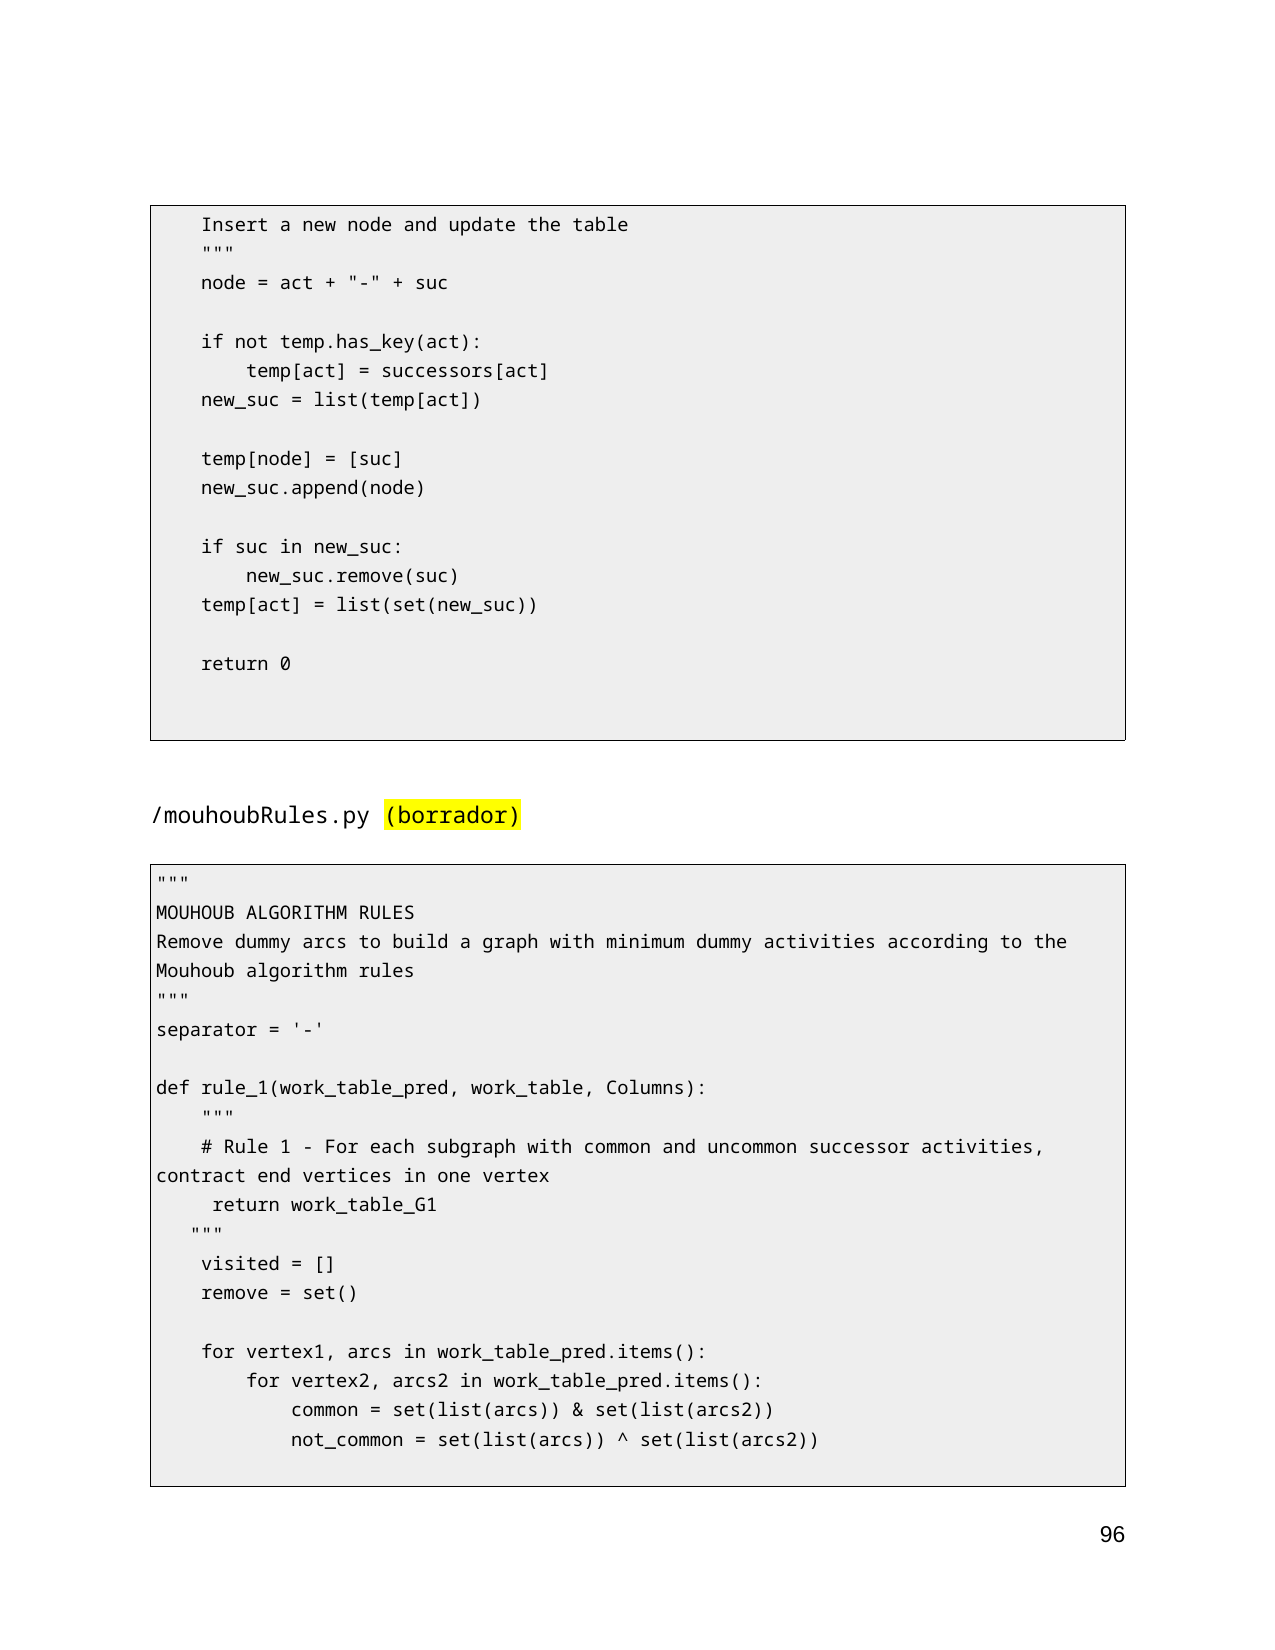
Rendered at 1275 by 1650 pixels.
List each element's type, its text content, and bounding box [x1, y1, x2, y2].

table_header Insert a new node and update the table """ node = act + "-" + suc if not temp.has_key(act): temp[act] = successors[act] new_suc = list(temp[act]) temp[node] = [suc] new_suc.append(node) if suc in new_suc: new_suc.remove(suc) temp[act] = list(set(new_suc)) return 0 [151, 206, 1125, 740]
text /mouhoubRules.py (borrador) [150, 799, 1125, 830]
table_header """ MOUHOUB ALGORITHM RULES Remove dummy arcs to build a graph with minimum dummy activities according to the Mouhoub algorithm rules """ separator = '-' def rule_1(work_table_pred, work_table, Columns): """ # Rule 1 - For each subgraph with common and uncommon successor activities, contract end vertices in one vertex return work_table_G1 """ visited = [] remove = set() for vertex1, arcs in work_table_pred.items(): for vertex2, arcs2 in work_table_pred.items(): common = set(list(arcs)) & set(list(arcs2)) not_common = set(list(arcs)) ^ set(list(arcs2)) [151, 865, 1125, 1486]
